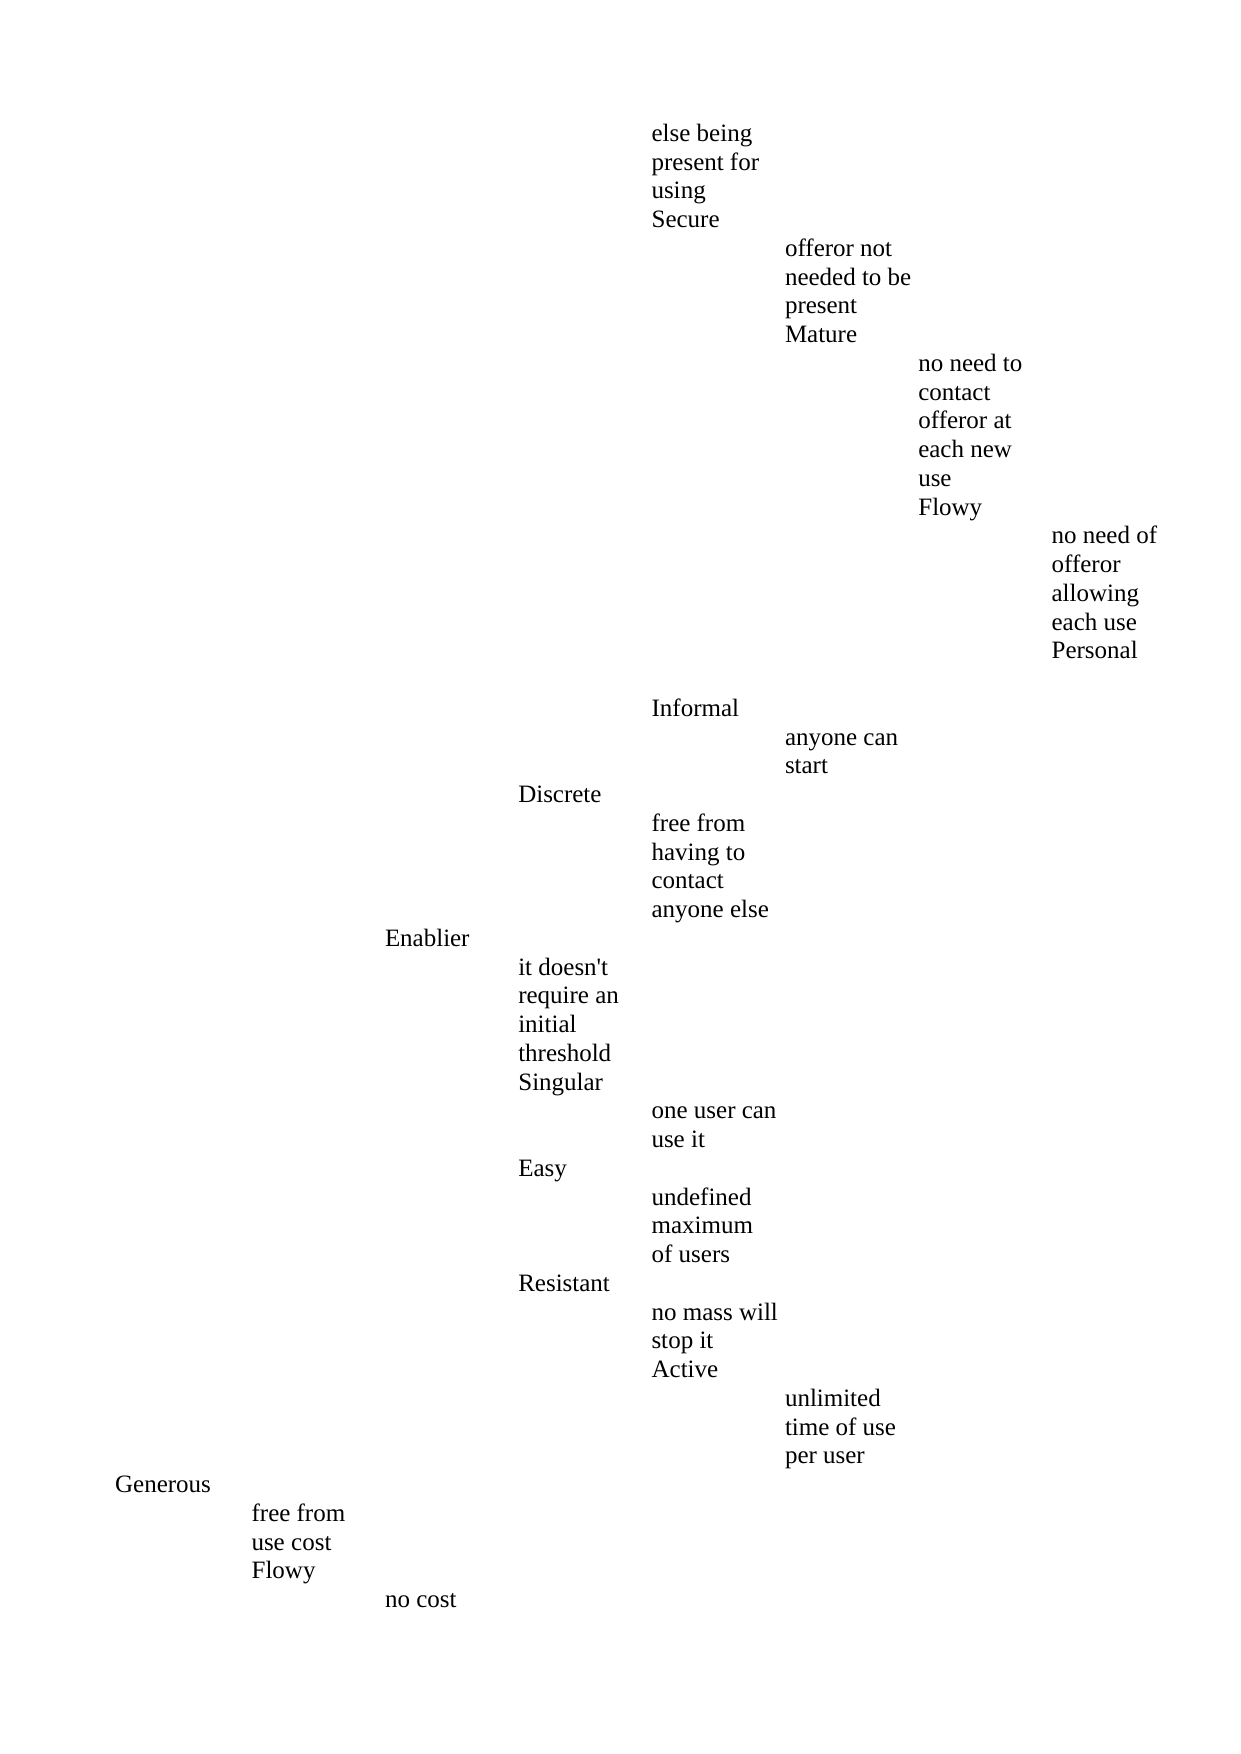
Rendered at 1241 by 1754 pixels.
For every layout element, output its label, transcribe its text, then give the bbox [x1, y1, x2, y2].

table_cell [515, 1498, 648, 1556]
table_cell [515, 348, 648, 492]
table_cell [515, 1182, 648, 1268]
table_cell [112, 1268, 248, 1297]
table_cell [382, 636, 515, 664]
table_cell [382, 1268, 515, 1297]
table_cell [782, 664, 915, 693]
table_cell [915, 233, 1048, 319]
table_cell [248, 1096, 382, 1153]
table_cell [112, 1096, 248, 1153]
table_cell [1048, 1297, 1182, 1354]
table_cell free from having to contact anyone else [648, 808, 782, 923]
table_cell [382, 808, 515, 923]
table_cell [915, 1297, 1048, 1354]
table_cell [782, 1354, 915, 1383]
table_cell undefined maximum of users [648, 1182, 782, 1268]
table_cell [1048, 693, 1182, 722]
table_cell [382, 521, 515, 636]
table_cell [1048, 1584, 1182, 1613]
table_cell [1048, 664, 1182, 693]
table_cell [648, 1556, 782, 1584]
table_cell [1048, 1067, 1182, 1096]
table_cell [648, 779, 782, 808]
table_cell [112, 952, 248, 1067]
table_cell [112, 521, 248, 636]
table_cell [915, 1469, 1048, 1498]
table_cell [248, 1469, 382, 1498]
table_cell [112, 233, 248, 319]
table_cell [382, 348, 515, 492]
table_cell [248, 204, 382, 233]
table_cell [112, 348, 248, 492]
table_cell [248, 636, 382, 664]
table_cell [648, 1469, 782, 1498]
table_cell [382, 1182, 515, 1268]
table_cell [1048, 808, 1182, 923]
table_cell [515, 1383, 648, 1469]
table_cell [515, 664, 648, 693]
table_cell [1048, 1469, 1182, 1498]
table_cell [382, 319, 515, 348]
table_cell [515, 1354, 648, 1383]
table_cell [782, 1268, 915, 1297]
table_cell [382, 664, 515, 693]
table_cell [515, 1556, 648, 1584]
table_cell no mass will stop it [648, 1297, 782, 1354]
table_cell [648, 1584, 782, 1613]
table_cell [515, 204, 648, 233]
table_cell [915, 693, 1048, 722]
table_cell [112, 319, 248, 348]
table_cell [248, 1182, 382, 1268]
table_cell [782, 204, 915, 233]
table_cell [515, 1584, 648, 1613]
table_cell no cost [382, 1584, 515, 1613]
table_cell [382, 1498, 515, 1556]
table_cell [1048, 722, 1182, 779]
table_cell [915, 664, 1048, 693]
table_cell [915, 118, 1048, 204]
table_cell [648, 319, 782, 348]
table_cell [782, 952, 915, 1067]
table_cell [648, 492, 782, 521]
table_cell [248, 1383, 382, 1469]
table_cell [915, 1067, 1048, 1096]
table_cell [112, 1498, 248, 1556]
table_cell [112, 1383, 248, 1469]
table_cell [112, 693, 248, 722]
table_cell [648, 1268, 782, 1297]
table_cell [382, 1354, 515, 1383]
table_cell no need to contact offeror at each new use [915, 348, 1048, 492]
table_cell [248, 952, 382, 1067]
table_cell [112, 1153, 248, 1182]
table_cell [1048, 1383, 1182, 1469]
table_cell [382, 492, 515, 521]
table_cell [1048, 1354, 1182, 1383]
table_cell [382, 118, 515, 204]
table_cell [782, 1096, 915, 1153]
table_cell [648, 923, 782, 952]
table_cell [112, 204, 248, 233]
table_cell [915, 1268, 1048, 1297]
table_cell [515, 722, 648, 779]
table_cell [782, 923, 915, 952]
table_cell [112, 1354, 248, 1383]
table_cell [515, 319, 648, 348]
table_cell [112, 1182, 248, 1268]
table_cell [112, 1556, 248, 1584]
table_cell Enablier [382, 923, 515, 952]
table_cell Singular [515, 1067, 648, 1096]
table_cell [915, 952, 1048, 1067]
table_cell [648, 664, 782, 693]
table_cell [782, 1067, 915, 1096]
table_cell [648, 1498, 782, 1556]
table_cell Easy [515, 1153, 648, 1182]
table_cell [782, 808, 915, 923]
table_cell [1048, 1556, 1182, 1584]
table_cell [515, 636, 648, 664]
table_cell [248, 1153, 382, 1182]
table_cell [112, 1297, 248, 1354]
table_cell [248, 319, 382, 348]
table_cell [915, 636, 1048, 664]
table_cell [915, 779, 1048, 808]
table_cell [782, 492, 915, 521]
table_cell no need of offeror allowing each use [1048, 521, 1182, 636]
table_cell [648, 1153, 782, 1182]
table_cell [248, 521, 382, 636]
table_cell [515, 1469, 648, 1498]
table_cell [915, 1096, 1048, 1153]
table_cell [915, 1354, 1048, 1383]
table_cell [915, 1498, 1048, 1556]
table_cell [915, 319, 1048, 348]
table_cell [782, 693, 915, 722]
table_cell [248, 693, 382, 722]
table_cell [1048, 1182, 1182, 1268]
table_cell [515, 492, 648, 521]
table_cell [112, 492, 248, 521]
table_cell [648, 1067, 782, 1096]
table_cell Flowy [248, 1556, 382, 1584]
table_cell [1048, 1268, 1182, 1297]
table_cell [1048, 233, 1182, 319]
table_cell [915, 204, 1048, 233]
table_cell Discrete [515, 779, 648, 808]
table_cell [112, 1067, 248, 1096]
table_cell [648, 233, 782, 319]
table_cell [782, 521, 915, 636]
table_cell it doesn't require an initial threshold [515, 952, 648, 1067]
table_cell [915, 1584, 1048, 1613]
table_cell [112, 808, 248, 923]
table_cell [515, 1096, 648, 1153]
table_cell [112, 779, 248, 808]
table_cell [1048, 492, 1182, 521]
table_cell [248, 722, 382, 779]
table_cell [248, 664, 382, 693]
table_cell [782, 1297, 915, 1354]
table_cell [782, 1556, 915, 1584]
table_cell unlimited time of use per user [782, 1383, 915, 1469]
table_cell Personal [1048, 636, 1182, 664]
table_cell [382, 1469, 515, 1498]
table_cell [382, 1556, 515, 1584]
table_cell [112, 1584, 248, 1613]
table_cell [515, 1297, 648, 1354]
table_cell [1048, 1153, 1182, 1182]
table_cell [782, 1182, 915, 1268]
table_cell anyone can start [782, 722, 915, 779]
table_cell Generous [112, 1469, 248, 1498]
table_cell [248, 1297, 382, 1354]
table_cell [915, 1556, 1048, 1584]
table_cell offeror not needed to be present [782, 233, 915, 319]
table_cell [515, 521, 648, 636]
table_cell [515, 233, 648, 319]
table_cell [112, 636, 248, 664]
table_cell [112, 118, 248, 204]
table_cell one user can use it [648, 1096, 782, 1153]
table_cell [515, 923, 648, 952]
table_cell [248, 808, 382, 923]
table_cell [248, 1268, 382, 1297]
table_cell [782, 779, 915, 808]
table_cell [382, 1297, 515, 1354]
table_cell [248, 1584, 382, 1613]
table_cell [1048, 319, 1182, 348]
table_cell Mature [782, 319, 915, 348]
table_cell [915, 1182, 1048, 1268]
table_cell [382, 233, 515, 319]
table_cell Informal [648, 693, 782, 722]
table_cell [382, 204, 515, 233]
table_cell [1048, 1498, 1182, 1556]
table_cell [648, 348, 782, 492]
table_cell [382, 722, 515, 779]
table_cell [382, 952, 515, 1067]
table_cell [648, 1383, 782, 1469]
table_cell [515, 808, 648, 923]
table_cell [112, 722, 248, 779]
table_cell [648, 722, 782, 779]
table_cell [648, 521, 782, 636]
table_cell [782, 1469, 915, 1498]
table_cell [382, 693, 515, 722]
table_cell [1048, 118, 1182, 204]
table_cell [915, 722, 1048, 779]
table_cell [915, 1153, 1048, 1182]
table_cell [248, 118, 382, 204]
table_cell [782, 636, 915, 664]
table_cell [112, 923, 248, 952]
table_cell [1048, 1096, 1182, 1153]
table_cell [112, 664, 248, 693]
table_cell [648, 952, 782, 1067]
table_cell [1048, 779, 1182, 808]
table_cell Resistant [515, 1268, 648, 1297]
table_cell free from use cost [248, 1498, 382, 1556]
table_cell [382, 1096, 515, 1153]
table_cell [915, 521, 1048, 636]
table_cell [382, 779, 515, 808]
table_cell else being present for using [648, 118, 782, 204]
table_cell [782, 1498, 915, 1556]
table_cell [515, 118, 648, 204]
table_cell [382, 1383, 515, 1469]
table_cell [915, 1383, 1048, 1469]
table_cell [648, 636, 782, 664]
table_cell [248, 1354, 382, 1383]
table_cell [915, 923, 1048, 952]
table_cell [248, 348, 382, 492]
table_cell [382, 1067, 515, 1096]
table_cell [782, 1153, 915, 1182]
table_cell [1048, 348, 1182, 492]
table_cell [1048, 952, 1182, 1067]
table_cell [782, 118, 915, 204]
table_cell Active [648, 1354, 782, 1383]
table_cell [248, 492, 382, 521]
table_cell [248, 779, 382, 808]
table_cell [915, 808, 1048, 923]
table_cell [248, 233, 382, 319]
table_cell Secure [648, 204, 782, 233]
table_cell [1048, 204, 1182, 233]
table_cell [248, 923, 382, 952]
table_cell Flowy [915, 492, 1048, 521]
table_cell [515, 693, 648, 722]
table_cell [782, 348, 915, 492]
table_cell [782, 1584, 915, 1613]
table_cell [382, 1153, 515, 1182]
table_cell [248, 1067, 382, 1096]
table_cell [1048, 923, 1182, 952]
